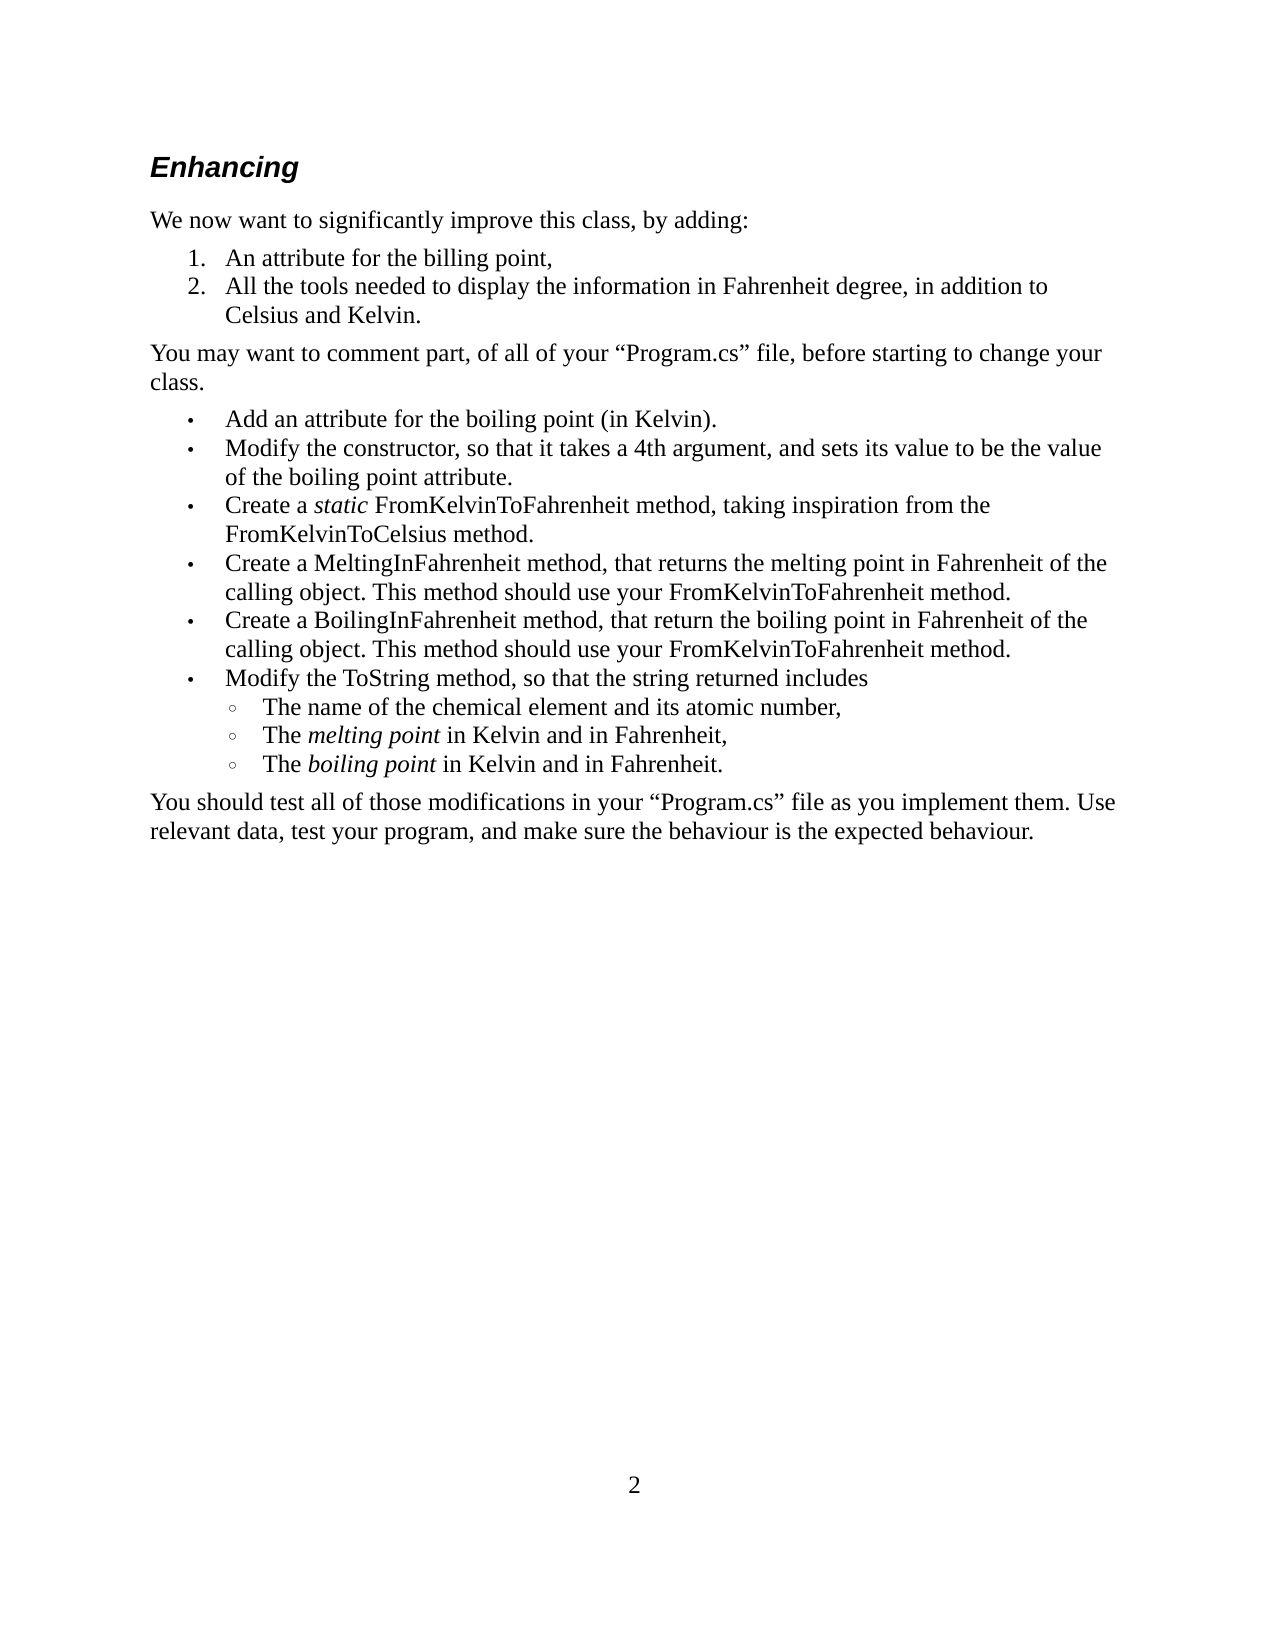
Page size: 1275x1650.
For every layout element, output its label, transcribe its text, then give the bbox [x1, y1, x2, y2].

text You should test all of those modifications in your “Program.cs” file as you implement them. Use relevant data, test your program, and make sure the behaviour is the expected behaviour. [150, 787, 1125, 844]
list An attribute for the billing point, [187, 243, 1125, 271]
list Create a static FromKelvinToFahrenheit method, taking inspiration from the FromKelvinToCelsius method. [187, 491, 1125, 548]
subtitle Enhancing [150, 150, 1125, 183]
list The name of the chemical element and its atomic number, [225, 692, 1125, 721]
list The boiling point in Kelvin and in Fahrenheit. [225, 749, 1125, 778]
list Modify the ToString method, so that the string returned includes [187, 663, 1125, 692]
list Create a MeltingInFahrenheit method, that returns the melting point in Fahrenheit of the calling object. This method should use your FromKelvinToFahrenheit method. [187, 548, 1125, 606]
list Add an attribute for the boiling point (in Kelvin). [187, 404, 1125, 433]
list Create a BoilingInFahrenheit method, that return the boiling point in Fahrenheit of the calling object. This method should use your FromKelvinToFahrenheit method. [187, 606, 1125, 663]
list Modify the constructor, so that it takes a 4th argument, and sets its value to be the value of the boiling point attribute. [187, 433, 1125, 491]
list The melting point in Kelvin and in Fahrenheit, [225, 721, 1125, 749]
list All the tools needed to display the information in Fahrenheit degree, in addition to Celsius and Kelvin. [187, 271, 1125, 329]
text We now want to significantly improve this class, by adding: [150, 205, 1125, 234]
text You may want to comment part, of all of your “Program.cs” file, before starting to change your class. [150, 338, 1125, 395]
